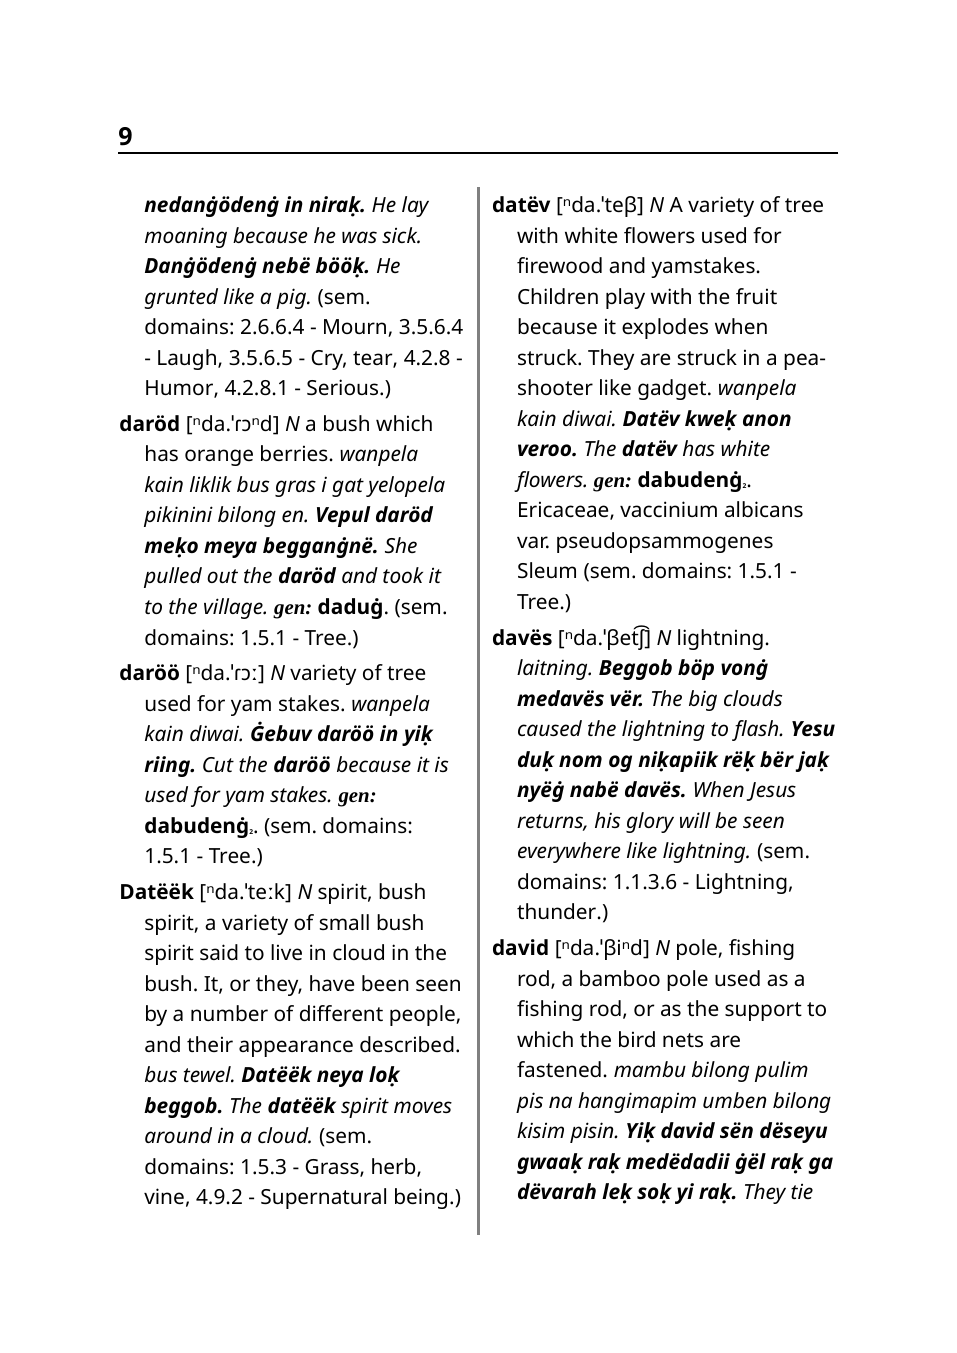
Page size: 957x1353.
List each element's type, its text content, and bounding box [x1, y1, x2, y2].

text davës [ⁿda.ˈβet͡ʃ] N lightning. laitning. Beggob böp vonġ medavës vër. The big clouds caused the lightning to flash. Yesu duḳ nom og niḳapiik rëḳ bër jaḳ nyëġ nabë davës. When Jesus returns, his glory will be seen everywhere like lightning. (sem. domains: 1.1.3.6 - Lightning, thunder.) [492, 619, 837, 930]
text Datëëk [ⁿda.ˈteːk] N spirit, bush spirit, a variety of small bush spirit said to live in cloud in the bush. It, or they, have been seen by a number of different people, and their appearance described. bus tewel. Datëëk neya loḳ beggob. The datëëk spirit moves around in a cloud. (sem. domains: 1.5.3 - Grass, herb, vine, 4.9.2 - Supernatural being.) [119, 874, 465, 1215]
text daröd [ⁿda.ˈɾɔⁿd] N a bush which has orange berries. wanpela kain liklik bus gras i gat yelopela pikinini bilong en. Vepul daröd meḳo meya begganġnë. She pulled out the daröd and took it to the village. gen: daduġ. (sem. domains: 1.5.1 - Tree.) [119, 406, 465, 655]
text david [ⁿda.ˈβiⁿd] N pole, fishing rod, a bamboo pole used as a fishing rod, or as the support to which the bird nets are fastened. mambu bilong pulim pis na hangimapim umben bilong kisim pisin. Yiḳ david sën dëseyu gwaaḳ raḳ medëdadii ġël raḳ ga dëvarah leḳ soḳ yi raḳ. They tie [492, 930, 837, 1210]
text datëv [ⁿda.ˈteβ] N A variety of tree with white flowers used for firewood and yamstakes. Children play with the fruit because it explodes when struck. They are struck in a pea-shooter like gadget. wanpela kain diwai. Datëv kweḳ anon veroo. The datëv has white flowers. gen: dabudenġ2. Ericaceae, vaccinium albicans var. pseudopsammogenes Sleum (sem. domains: 1.5.1 - Tree.) [492, 188, 837, 619]
text daröö [ⁿda.ˈɾɔː] N variety of tree used for yam stakes. wanpela kain diwai. Ġebuv daröö in yiḳ riing. Cut the daröö because it is used for yam stakes. gen: dabudenġ2. (sem. domains: 1.5.1 - Tree.) [119, 655, 465, 874]
text nedanġödenġ in niraḳ. He lay moaning because he was sick. Danġödenġ nebë bööḳ. He grunted like a pig. (sem. domains: 2.6.6.4 - Mourn, 3.5.6.4 - Laugh, 3.5.6.5 - Cry, tear, 4.2.8 - Humor, 4.2.8.1 - Serious.) [119, 188, 465, 406]
